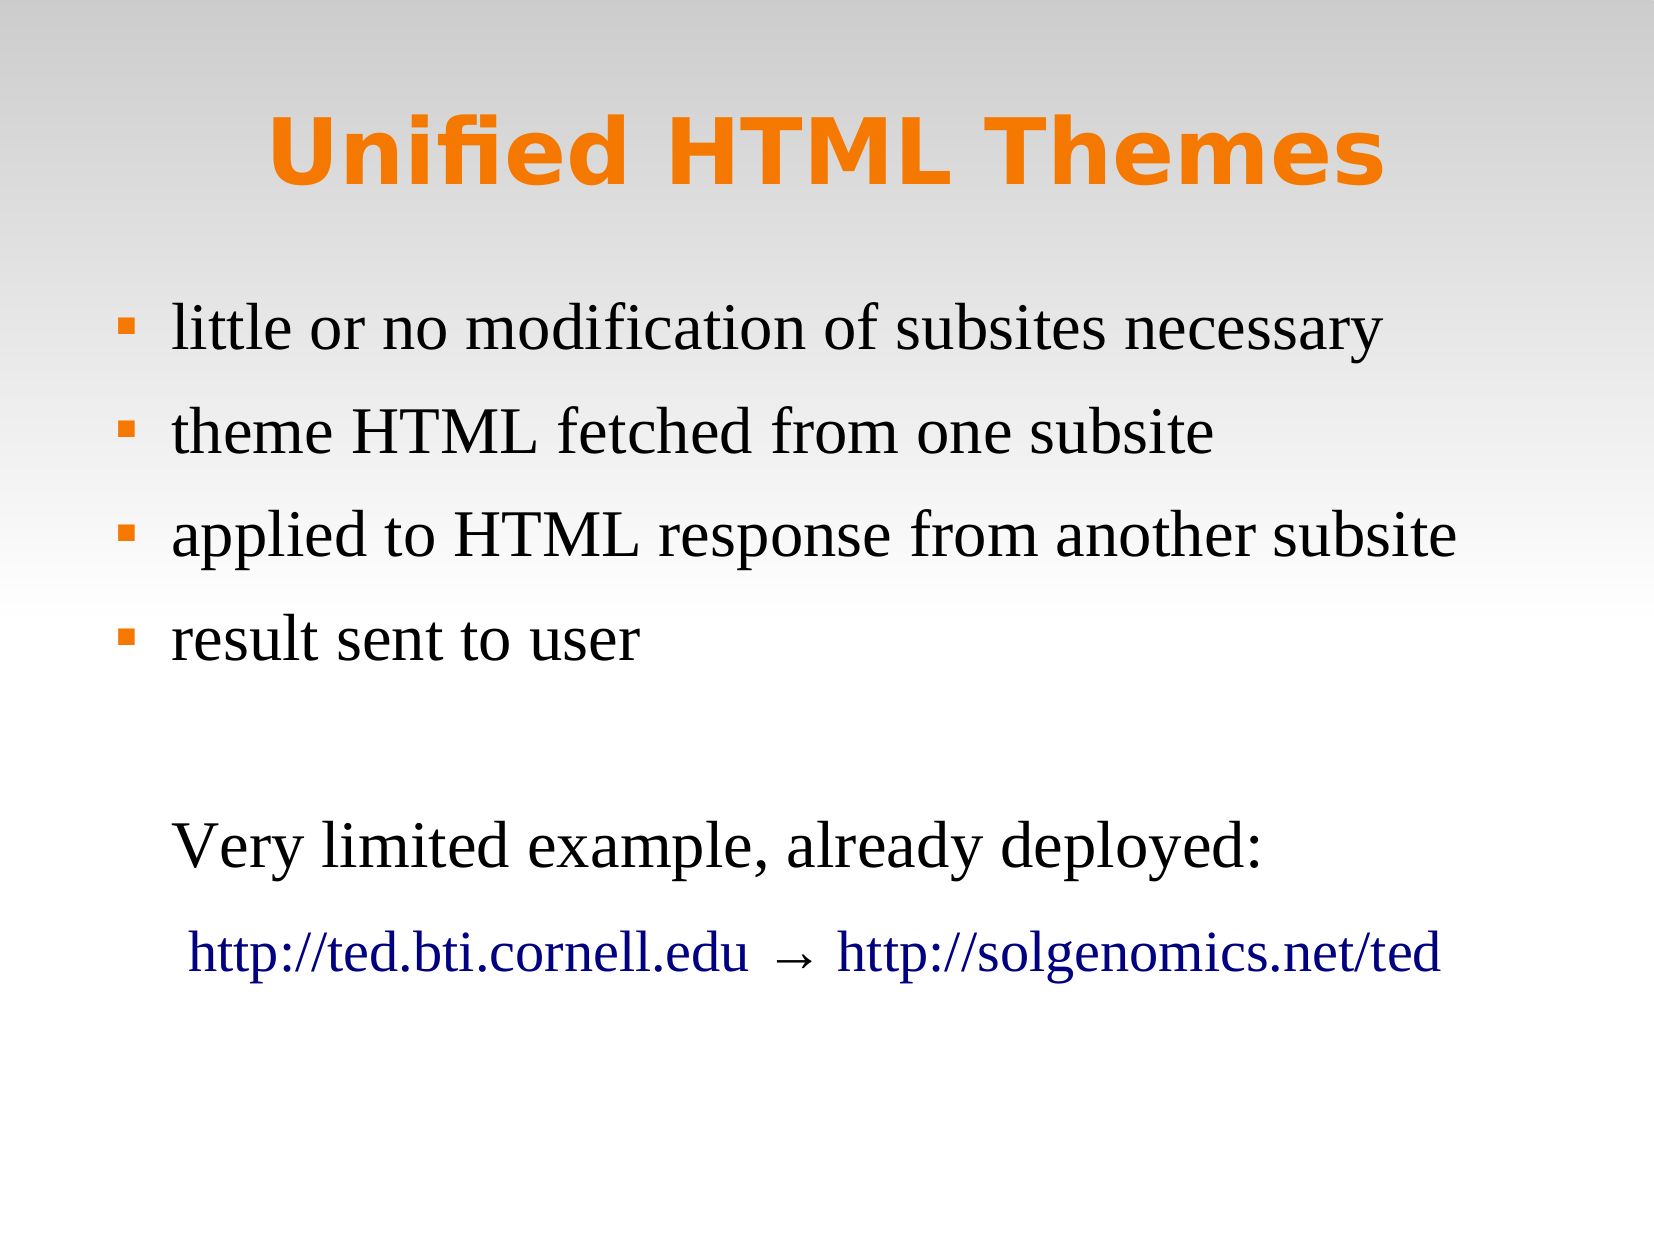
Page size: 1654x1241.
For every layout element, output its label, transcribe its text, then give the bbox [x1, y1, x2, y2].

title Unified HTML Themes [82, 56, 1571, 250]
list little or no modification of subsites necessary theme HTML fetched from one subsite applied to HTML response from another subsite result sent to user Very limited example, already deployed: http://ted.bti.cornell.edu → http://solgenomics.net/ted [82, 290, 1571, 1094]
